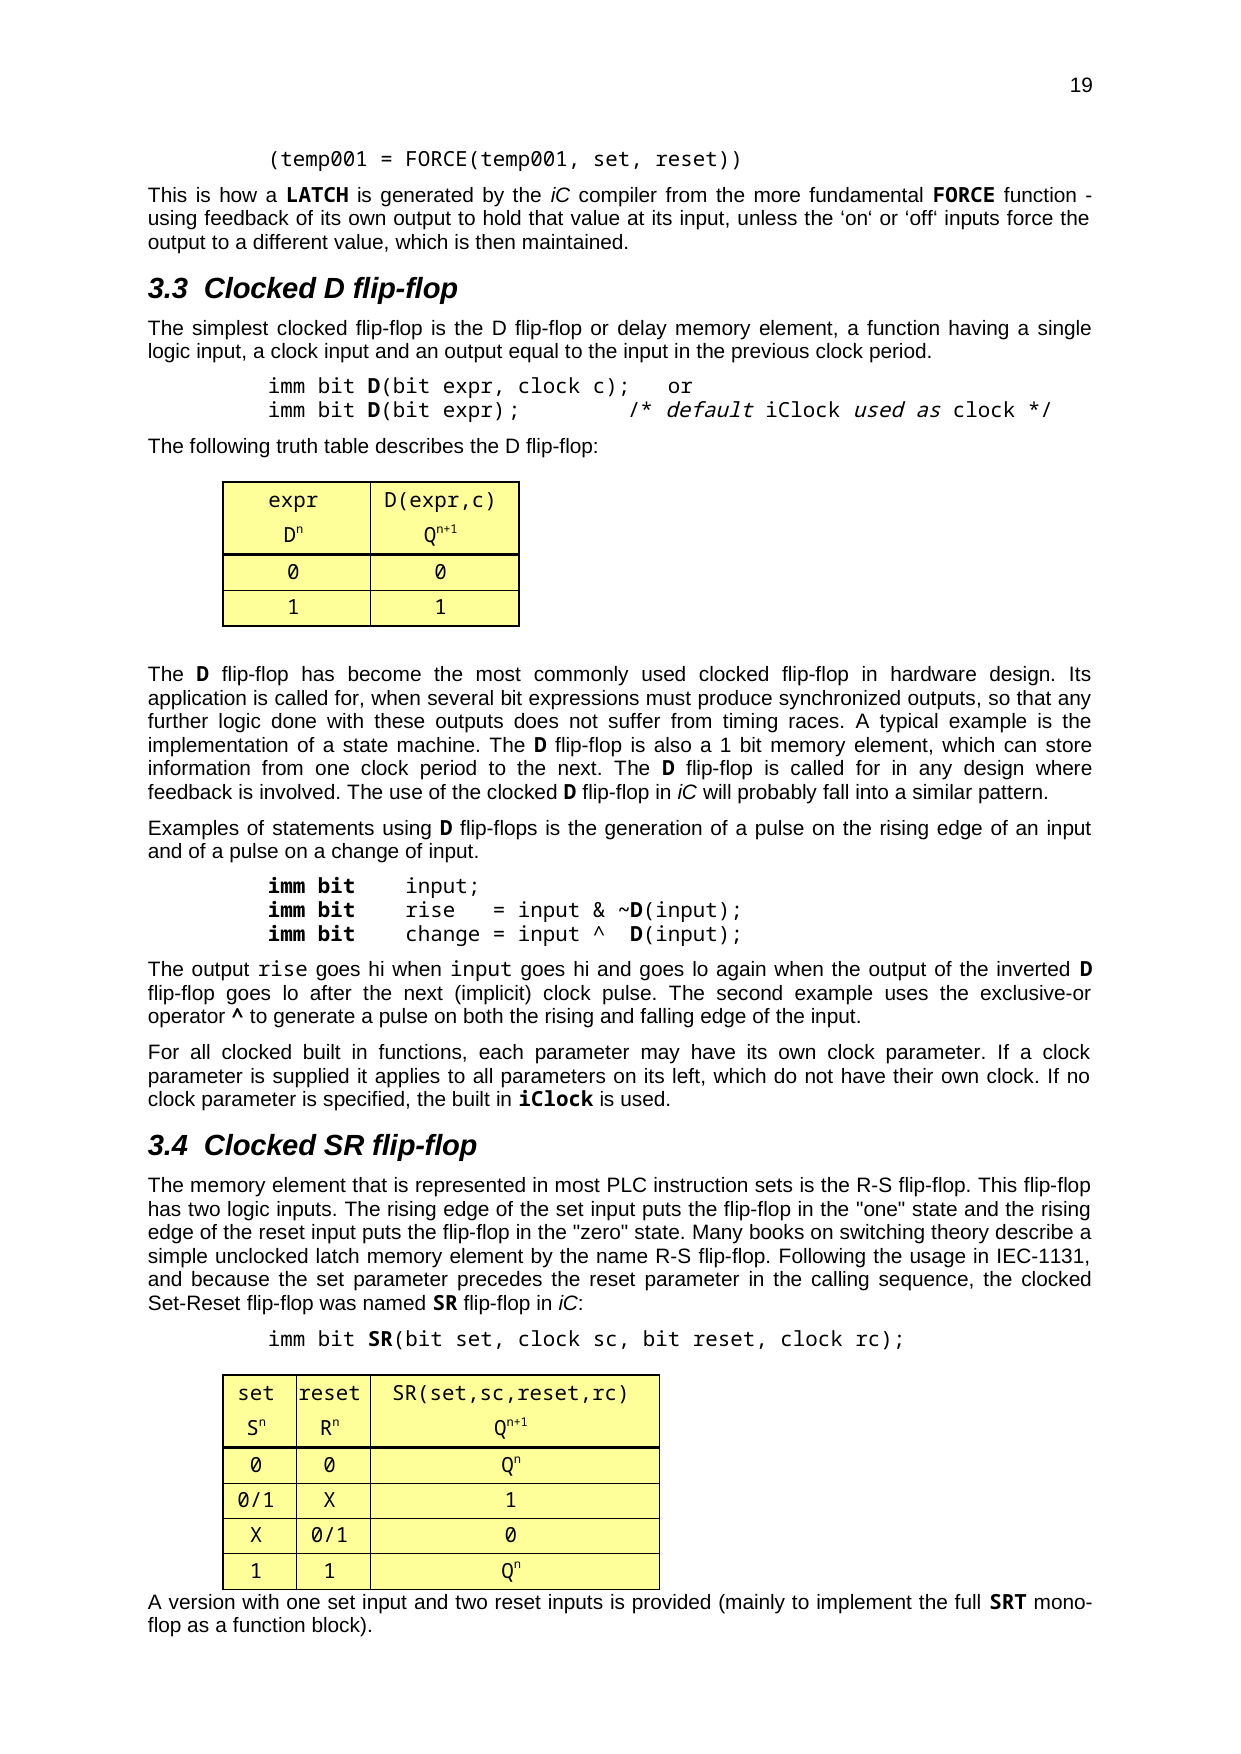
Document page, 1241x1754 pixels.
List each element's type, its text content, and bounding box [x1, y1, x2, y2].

table_cell 0 [371, 1519, 659, 1553]
table_cell Qn [371, 1449, 659, 1483]
table_cell Sn [224, 1411, 296, 1446]
subtitle Clocked SR flip-flop [148, 1129, 1092, 1162]
table_cell 1 [297, 1554, 370, 1589]
table_cell Qn [371, 1554, 659, 1589]
text The output rise goes hi when input goes hi and goes lo again when the output of the inverted D flip-flop goes lo after the next (implicit) clock pulse. The second example uses the exclusive-or operator ^ to generate a pulse on both the rising and falling edge of the input. [148, 958, 1092, 1029]
table_cell 0 [224, 556, 370, 590]
table_cell 0/1 [297, 1519, 370, 1553]
text The following truth table describes the D flip-flop: [148, 434, 1092, 458]
table_cell 1 [224, 591, 370, 625]
text The D flip-flop has become the most commonly used clocked flip-flop in hardware design. Its application is called for, when several bit expressions must produce synchronized outputs, so that any further logic done with these outputs does not suffer from timing races. A typical example is the implementation of a state machine. The D flip-flop is also a 1 bit memory element, which can store information from one clock period to the next. The D flip-flop is called for in any design where feedback is involved. The use of the clocked D flip-flop in iC will probably fall into a similar pattern. [148, 662, 1092, 804]
text imm bit D(bit expr, clock c); or imm bit D(bit expr) ; /* default iClock used as clock */ [268, 375, 1092, 422]
text A version with one set input and two reset inputs is provided (mainly to implement the full SRT mono-flop as a function block). [148, 1590, 1092, 1638]
subtitle Clocked D flip-flop [148, 272, 1092, 304]
text The simplest clocked flip-flop is the D flip-flop or delay memory element, a function having a single logic input, a clock input and an output equal to the input in the previous clock period. [148, 316, 1092, 363]
table_cell Dn [224, 518, 370, 553]
text The memory element that is represented in most PLC instruction sets is the R-S flip-flop. This flip-flop has two logic inputs. The rising edge of the set input puts the flip-flop in the "one" state and the rising edge of the reset input puts the flip-flop in the "zero" state. Many books on switching theory describe a simple unclocked latch memory element by the name R-S flip-flop. Following the usage in IEC-1131, and because the set parameter precedes the reset parameter in the calling sequence, the clocked Set-Reset flip-flop was named SR flip-flop in iC: [148, 1173, 1092, 1315]
table_cell X [297, 1484, 370, 1518]
table_cell 0/1 [224, 1484, 296, 1518]
table_cell 0 [224, 1449, 296, 1483]
text (temp001 = FORCE(temp001, set, reset)) [268, 148, 1092, 171]
table_cell 1 [371, 591, 518, 625]
table_cell 0 [371, 556, 518, 590]
table_header expr [224, 483, 370, 518]
text For all clocked built in functions, each parameter may have its own clock parameter. If a clock parameter is supplied it applies to all parameters on its left, which do not have their own clock. If no clock parameter is specified, the built in iClock is used. [148, 1041, 1092, 1111]
table_cell X [224, 1519, 296, 1553]
text Examples of statements using D flip-flops is the generation of a pulse on the rising edge of an input and of a pulse on a change of input. [148, 816, 1092, 863]
table_header set [224, 1376, 296, 1411]
table_header reset [297, 1376, 370, 1411]
table_cell 1 [371, 1484, 659, 1518]
text imm bit SR(bit set, clock sc, bit reset, clock rc); [268, 1327, 1092, 1351]
table_cell 0 [297, 1449, 370, 1483]
table_header D(expr,c) [371, 483, 518, 518]
table_cell Rn [297, 1411, 370, 1446]
text imm bit input; imm bit rise = input & ~D(input); imm bit change = input ^ D(input); [268, 875, 1092, 946]
table_cell Qn+1 [371, 1411, 659, 1446]
table_cell Qn+1 [371, 518, 518, 553]
table_cell 1 [224, 1554, 296, 1589]
text This is how a LATCH is generated by the iC compiler from the more fundamental FORCE function - using feedback of its own output to hold that value at its input, unless the ‘on‘ or ‘off‘ inputs force the output to a different value, which is then maintained. [148, 183, 1092, 254]
table_header SR(set,sc,reset,rc) [371, 1376, 659, 1411]
